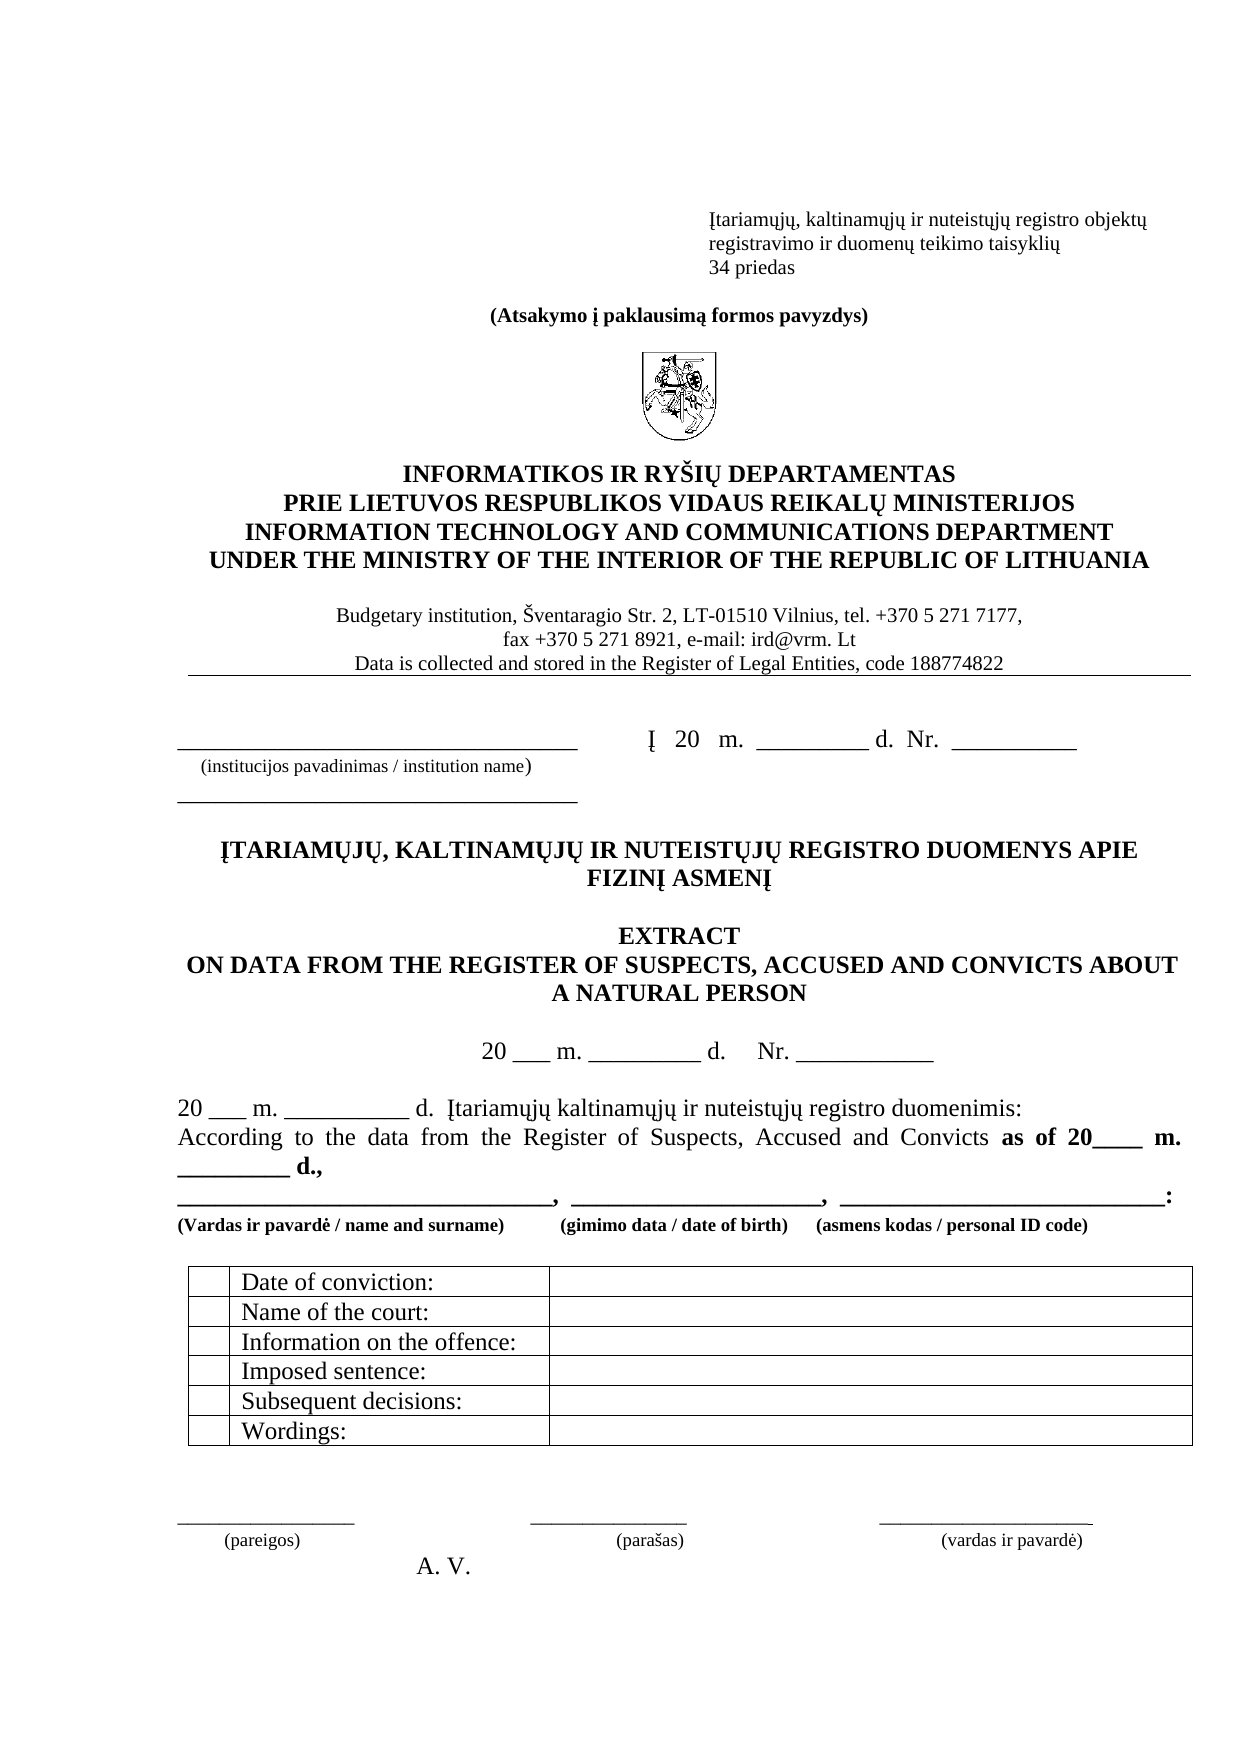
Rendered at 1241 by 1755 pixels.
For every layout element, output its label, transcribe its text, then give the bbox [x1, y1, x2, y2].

table_cell [550, 1327, 1192, 1355]
table_header [188, 676, 1191, 700]
text Budgetary institution, Šventaragio Str. 2, LT-01510 Vilnius, tel. +370 5 271 7177, [177, 603, 1181, 627]
text EXTRACT [177, 921, 1181, 950]
table_cell Imposed sentence: [230, 1356, 549, 1385]
table_cell [550, 1416, 1192, 1445]
table_cell [189, 1416, 229, 1445]
text INFORMATIKOS IR RYŠIŲ DEPARTAMENTAS [177, 459, 1181, 488]
text ________________________________ Į 20 m. _________ d. Nr. __________ [177, 724, 1181, 753]
text UNDER THE MINISTRY OF THE INTERIOR OF THE REPUBLIC OF LITHUANIA [177, 546, 1181, 574]
text ______________________________, ____________________, __________________________: (Vardas ir pavardė / name and surname) (gimimo data / date of birth) (asmens kodas / personal ID code) [177, 1180, 1181, 1237]
text 20 ___ m. _________ d. Nr. ___________ [177, 1036, 1181, 1065]
text Įtariamųjų, kaltinamųjų ir nuteistųjų registro objektų registravimo ir duomenų teikimo taisyklių [709, 207, 1181, 255]
table_cell [550, 1356, 1192, 1385]
text (institucijos pavadinimas / institution name) [177, 753, 1181, 777]
text (Atsakymo į paklausimą formos pavyzdys) [177, 303, 1181, 327]
table_header Date of conviction: [230, 1267, 549, 1296]
text 20 ___ m. __________ d. Įtariamųjų kaltinamųjų ir nuteistųjų registro duomenimis: [177, 1093, 1181, 1122]
table_header [189, 1267, 229, 1296]
text _________________ _______________ ____________________ [177, 1503, 1181, 1527]
table_cell [189, 1386, 229, 1415]
text ________________________________ [177, 777, 1181, 806]
text INFORMATION TECHNOLOGY AND COMMUNICATIONS DEPARTMENT [177, 517, 1181, 546]
text fax +370 5 271 8921, e-mail: ird@vrm. Lt [177, 627, 1181, 651]
text A. V. [372, 1551, 1181, 1580]
table_cell Name of the court: [230, 1297, 549, 1326]
table_cell Subsequent decisions: [230, 1386, 549, 1415]
text According to the data from the Register of Suspects, Accused and Convicts as of 20____ m. _________ d., [177, 1122, 1181, 1180]
table_header [550, 1267, 1192, 1296]
text ON DATA FROM THE REGISTER OF SUSPECTS, ACCUSED AND CONVICTS ABOUT A NATURAL PERSON [177, 950, 1181, 1007]
table_cell Wordings: [230, 1416, 549, 1445]
table_cell [189, 1356, 229, 1385]
table_cell Information on the offence: [230, 1327, 549, 1355]
text Data is collected and stored in the Register of Legal Entities, code 188774822 [177, 651, 1181, 675]
table_cell [189, 1327, 229, 1355]
text (pareigos) (parašas) (vardas ir pavardė) [177, 1527, 1181, 1551]
table_cell [550, 1386, 1192, 1415]
text 34 priedas [709, 255, 1181, 279]
table_cell [550, 1297, 1192, 1326]
table_cell [189, 1297, 229, 1326]
text ĮTARIAMŲJŲ, KALTINAMŲJŲ IR NUTEISTŲJŲ REGISTRO DUOMENYS APIE FIZINĮ ASMENĮ [177, 835, 1181, 892]
text PRIE LIETUVOS RESPUBLIKOS VIDAUS REIKALŲ MINISTERIJOS [177, 488, 1181, 517]
